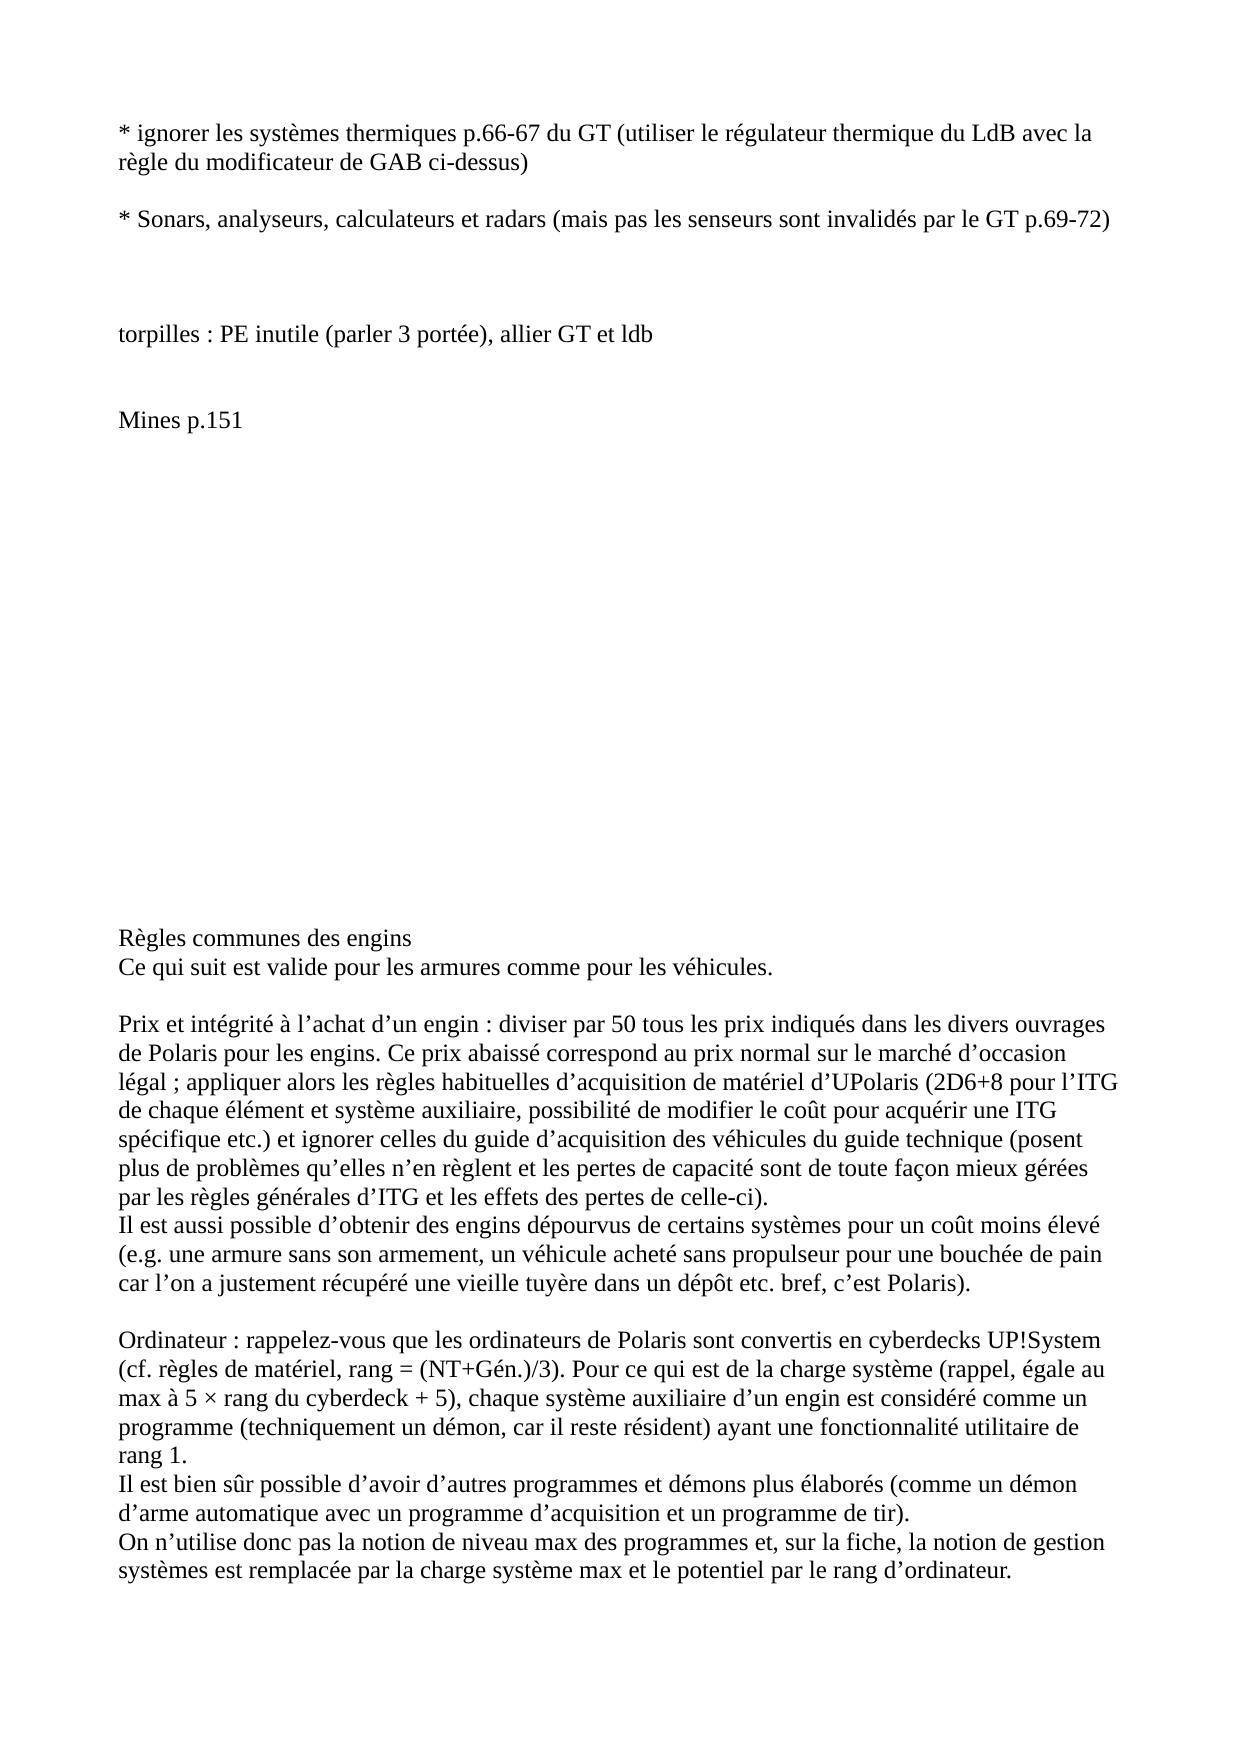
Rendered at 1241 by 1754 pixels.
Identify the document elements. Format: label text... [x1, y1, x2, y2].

text * Sonars, analyseurs, calculateurs et radars (mais pas les senseurs sont invalidés par le GT p.69-72) [118, 204, 1122, 233]
text Il est bien sûr possible d’avoir d’autres programmes et démons plus élaborés (comme un démon d’arme automatique avec un programme d’acquisition et un programme de tir). [118, 1469, 1122, 1527]
text Il est aussi possible d’obtenir des engins dépourvus de certains systèmes pour un coût moins élevé (e.g. une armure sans son armement, un véhicule acheté sans propulseur pour une bouchée de pain car l’on a justement récupéré une vieille tuyère dans un dépôt etc. bref, c’est Polaris). [118, 1211, 1122, 1297]
text On n’utilise donc pas la notion de niveau max des programmes et, sur la fiche, la notion de gestion systèmes est remplacée par la charge système max et le potentiel par le rang d’ordinateur. [118, 1527, 1122, 1584]
text Ce qui suit est valide pour les armures comme pour les véhicules. [118, 952, 1122, 981]
text Mines p.151 [118, 406, 1122, 434]
text Ordinateur : rappelez-vous que les ordinateurs de Polaris sont convertis en cyberdecks UP!System (cf. règles de matériel, rang = (NT+Gén.)/3). Pour ce qui est de la charge système (rappel, égale au max à 5 × rang du cyberdeck + 5), chaque système auxiliaire d’un engin est considéré comme un programme (techniquement un démon, car il reste résident) ayant une fonctionnalité utilitaire de rang 1. [118, 1326, 1122, 1469]
text torpilles : PE inutile (parler 3 portée), allier GT et ldb [118, 319, 1122, 348]
text Règles communes des engins [118, 923, 1122, 952]
text * ignorer les systèmes thermiques p.66-67 du GT (utiliser le régulateur thermique du LdB avec la règle du modificateur de GAB ci-dessus) [118, 118, 1122, 176]
text Prix et intégrité à l’achat d’un engin : diviser par 50 tous les prix indiqués dans les divers ouvrages de Polaris pour les engins. Ce prix abaissé correspond au prix normal sur le marché d’occasion légal ; appliquer alors les règles habituelles d’acquisition de matériel d’UPolaris (2D6+8 pour l’ITG de chaque élément et système auxiliaire, possibilité de modifier le coût pour acquérir une ITG spécifique etc.) et ignorer celles du guide d’acquisition des véhicules du guide technique (posent plus de problèmes qu’elles n’en règlent et les pertes de capacité sont de toute façon mieux gérées par les règles générales d’ITG et les effets des pertes de celle-ci). [118, 1009, 1122, 1211]
